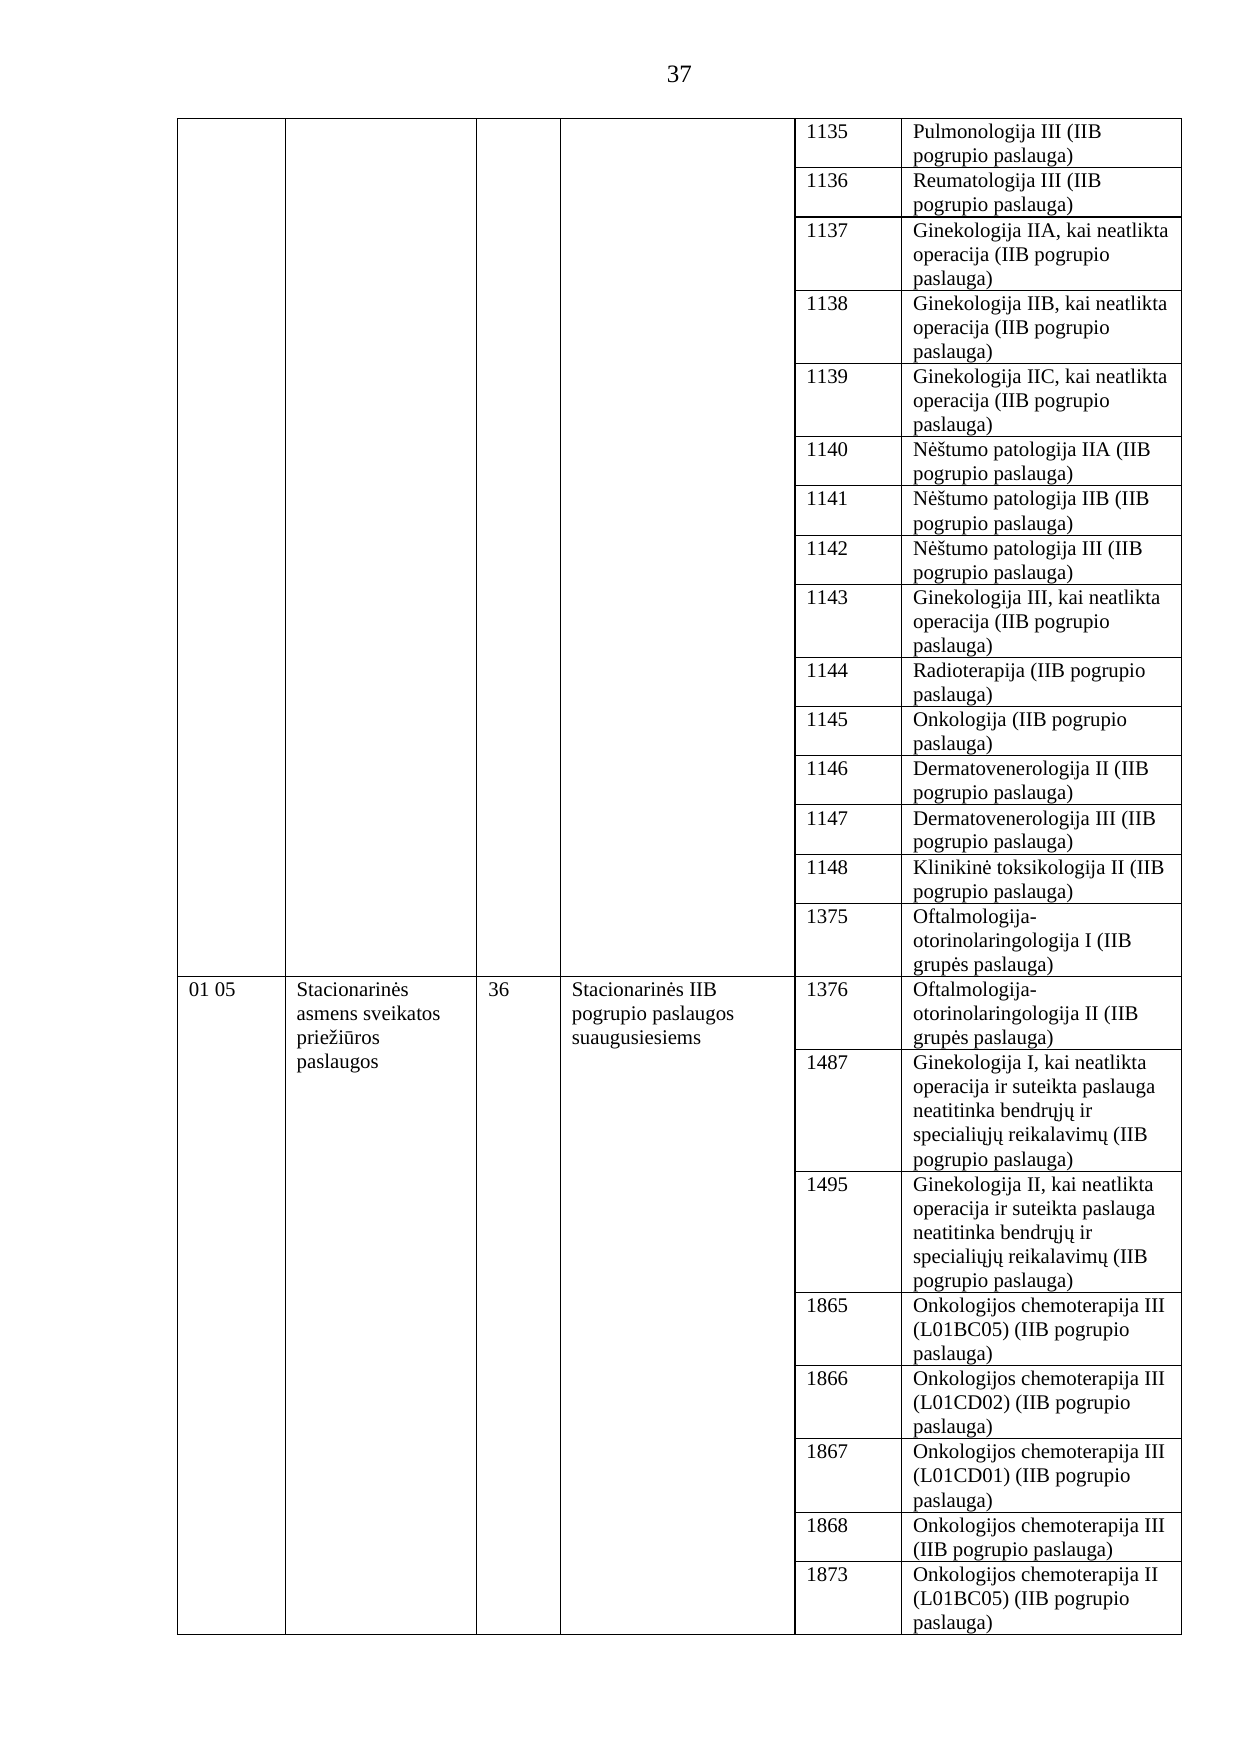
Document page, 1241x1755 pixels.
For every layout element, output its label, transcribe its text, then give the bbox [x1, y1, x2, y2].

table_cell 36 [477, 977, 560, 1634]
table_cell Nėštumo patologija IIA (IIB pogrupio paslauga) [902, 437, 1181, 485]
table_cell 1375 [796, 904, 901, 976]
table_cell Nėštumo patologija III (IIB pogrupio paslauga) [902, 536, 1181, 584]
table_cell 1865 [796, 1293, 901, 1365]
table_cell Ginekologija IIB, kai neatlikta operacija (IIB pogrupio paslauga) [902, 291, 1181, 363]
table_cell 1144 [796, 658, 901, 706]
table_cell Radioterapija (IIB pogrupio paslauga) [902, 658, 1181, 706]
table_cell Nėštumo patologija IIB (IIB pogrupio paslauga) [902, 486, 1181, 534]
table_cell 01 05 [178, 977, 285, 1634]
table_cell 1145 [796, 707, 901, 755]
table_cell 1376 [796, 977, 901, 1049]
table_cell [561, 119, 794, 976]
table_cell 1135 [796, 119, 901, 167]
table_cell Onkologijos chemoterapija III (L01CD02) (IIB pogrupio paslauga) [902, 1366, 1181, 1438]
table_cell Ginekologija I, kai neatlikta operacija ir suteikta paslauga neatitinka bendrųjų ir specialiųjų reikalavimų (IIB pogrupio paslauga) [902, 1050, 1181, 1171]
table_cell Onkologijos chemoterapija III (L01BC05) (IIB pogrupio paslauga) [902, 1293, 1181, 1365]
table_cell Reumatologija III (IIB pogrupio paslauga) [902, 168, 1181, 216]
table_cell 1140 [796, 437, 901, 485]
table_cell Oftalmologija-otorinolaringologija II (IIB grupės paslauga) [902, 977, 1181, 1049]
table_cell 1147 [796, 805, 901, 853]
table_cell 1866 [796, 1366, 901, 1438]
table_cell 1148 [796, 855, 901, 903]
table_cell Onkologija (IIB pogrupio paslauga) [902, 707, 1181, 755]
table_cell 1487 [796, 1050, 901, 1171]
table_cell 1138 [796, 291, 901, 363]
table_cell Pulmonologija III (IIB pogrupio paslauga) [902, 119, 1181, 167]
table_cell Klinikinė toksikologija II (IIB pogrupio paslauga) [902, 855, 1181, 903]
table_cell 1139 [796, 364, 901, 436]
table_cell [286, 119, 476, 976]
table_cell 1867 [796, 1439, 901, 1512]
table_cell Ginekologija IIA, kai neatlikta operacija (IIB pogrupio paslauga) [902, 218, 1181, 290]
table_cell 1137 [796, 218, 901, 290]
table_cell Onkologijos chemoterapija III (IIB pogrupio paslauga) [902, 1513, 1181, 1561]
table_cell 1868 [796, 1513, 901, 1561]
table_cell Stacionarinės IIB pogrupio paslaugos suaugusiesiems [561, 977, 794, 1634]
table_cell 1141 [796, 486, 901, 534]
table_cell 1143 [796, 585, 901, 657]
table_cell Oftalmologija-otorinolaringologija I (IIB grupės paslauga) [902, 904, 1181, 976]
table_cell 1146 [796, 756, 901, 804]
table_cell [477, 119, 560, 976]
table_cell Dermatovenerologija II (IIB pogrupio paslauga) [902, 756, 1181, 804]
table_cell Onkologijos chemoterapija II (L01BC05) (IIB pogrupio paslauga) [902, 1562, 1181, 1634]
table_cell Stacionarinės asmens sveikatos priežiūros paslaugos [286, 977, 476, 1634]
table_cell [178, 119, 285, 976]
table_cell Ginekologija III, kai neatlikta operacija (IIB pogrupio paslauga) [902, 585, 1181, 657]
table_cell 1873 [796, 1562, 901, 1634]
table_cell 1142 [796, 536, 901, 584]
table_cell Onkologijos chemoterapija III (L01CD01) (IIB pogrupio paslauga) [902, 1439, 1181, 1512]
table_cell Ginekologija IIC, kai neatlikta operacija (IIB pogrupio paslauga) [902, 364, 1181, 436]
table_cell 1495 [796, 1172, 901, 1292]
table_cell 1136 [796, 168, 901, 216]
table_cell Ginekologija II, kai neatlikta operacija ir suteikta paslauga neatitinka bendrųjų ir specialiųjų reikalavimų (IIB pogrupio paslauga) [902, 1172, 1181, 1292]
table_cell Dermatovenerologija III (IIB pogrupio paslauga) [902, 805, 1181, 853]
